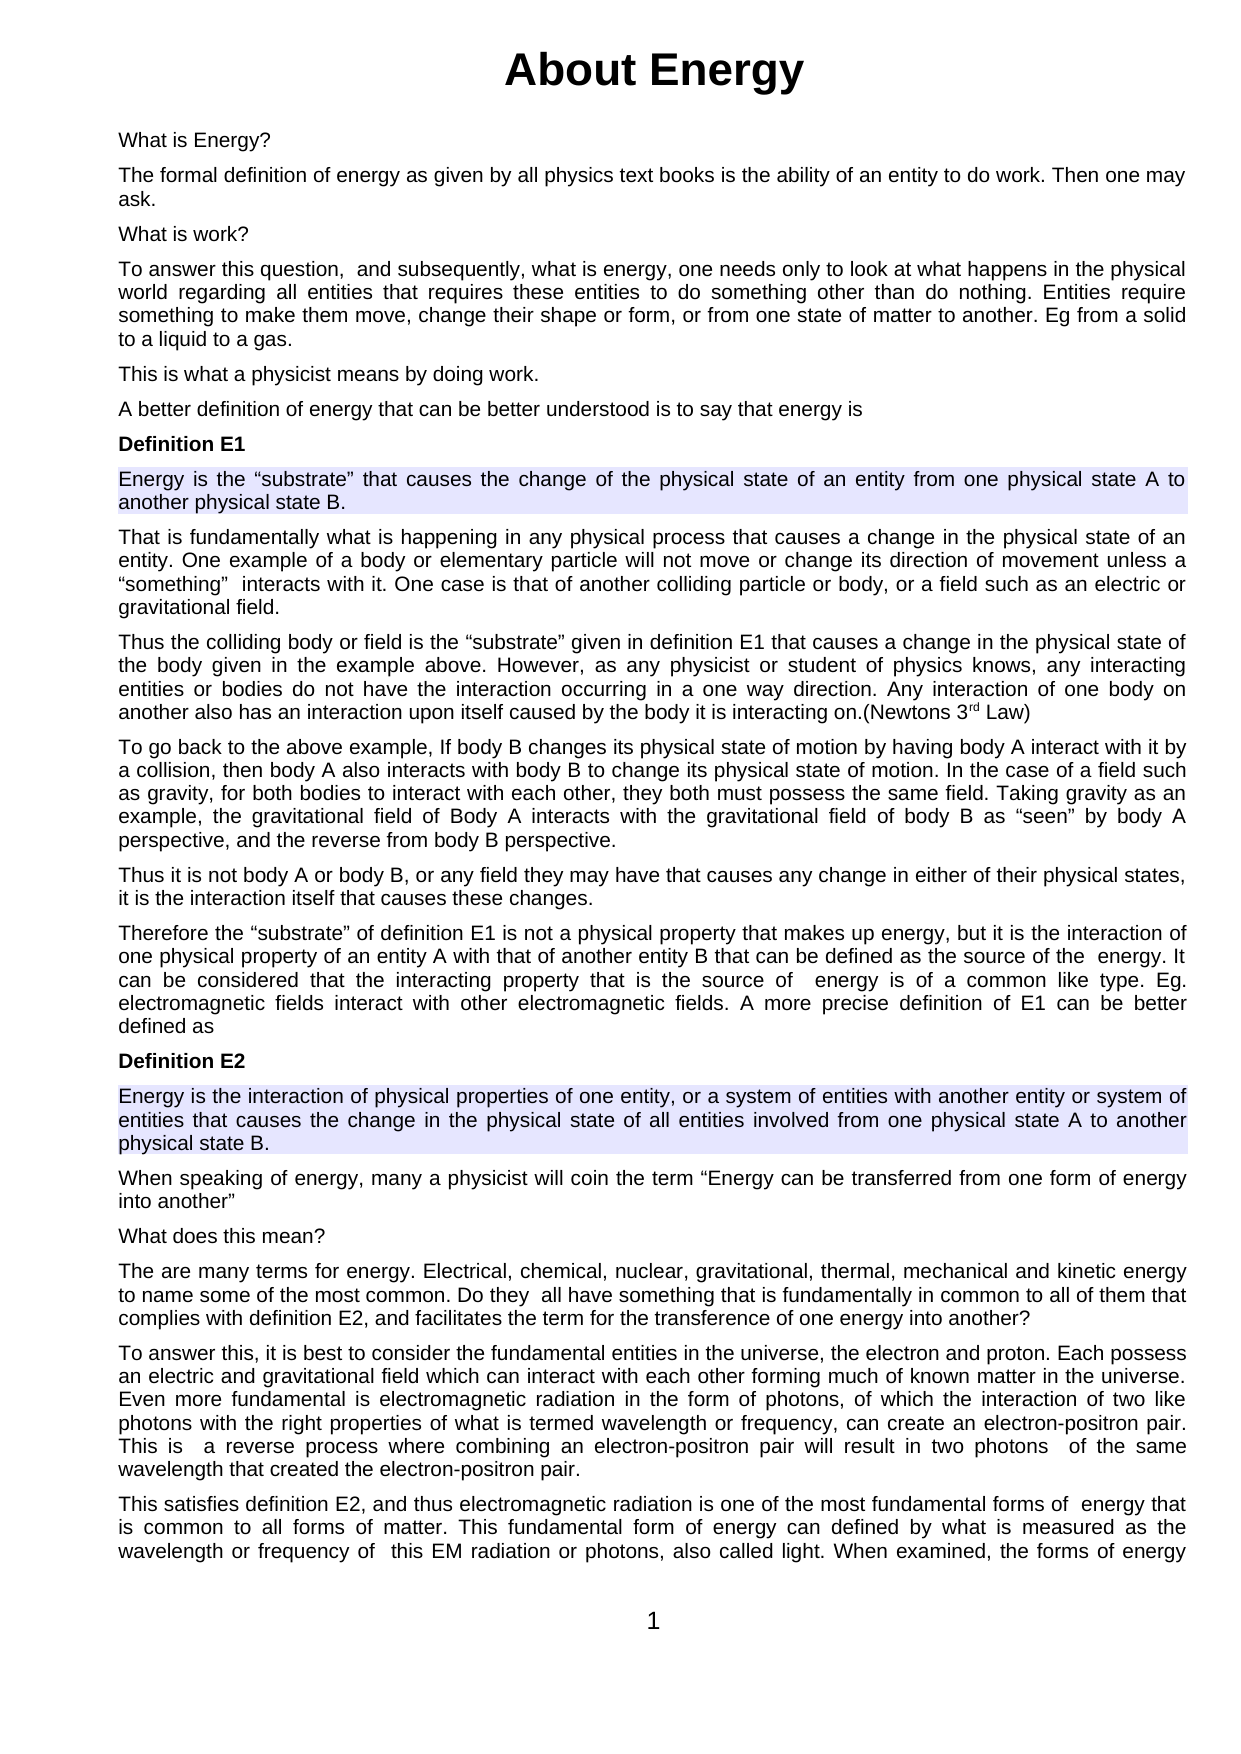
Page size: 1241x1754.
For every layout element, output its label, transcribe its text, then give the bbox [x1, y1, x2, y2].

text The formal definition of energy as given by all physics text books is the ability of an entity to do work. Then one may ask. [118, 164, 1188, 210]
text To go back to the above example, If body B changes its physical state of motion by having body A interact with it by a collision, then body A also interacts with body B to change its physical state of motion. In the case of a field such as gravity, for both bodies to interact with each other, they both must possess the same field. Taking gravity as an example, the gravitational field of Body A interacts with the gravitational field of body B as “seen” by body A perspective, and the reverse from body B perspective. [118, 735, 1188, 852]
text This satisfies definition E2, and thus electromagnetic radiation is one of the most fundamental forms of energy that is common to all forms of matter. This fundamental form of energy can defined by what is measured as the wavelength or frequency of this EM radiation or photons, also called light. When examined, the forms of energy [118, 1493, 1188, 1562]
text Energy is the interaction of physical properties of one entity, or a system of entities with another entity or system of entities that causes the change in the physical state of all entities involved from one physical state A to another physical state B. [118, 1085, 1188, 1154]
text What is work? [118, 222, 1188, 246]
text Thus it is not body A or body B, or any field they may have that causes any change in either of their physical states, it is the interaction itself that causes these changes. [118, 863, 1188, 910]
text Therefore the “substrate” of definition E1 is not a physical property that makes up energy, but it is the interaction of one physical property of an entity A with that of another entity B that can be defined as the source of the energy. It can be considered that the interacting property that is the source of energy is of a common like type. Eg. electromagnetic fields interact with other electromagnetic fields. A more precise definition of E1 can be better defined as [118, 922, 1188, 1038]
text Definition E2 [118, 1050, 1188, 1073]
text This is what a physicist means by doing work. [118, 362, 1188, 385]
text About Energy [118, 44, 1190, 95]
text That is fundamentally what is happening in any physical process that causes a change in the physical state of an entity. One example of a body or elementary particle will not move or change its direction of movement unless a “something” interacts with it. One case is that of another colliding particle or body, or a field such as an electric or gravitational field. [118, 526, 1188, 619]
text Energy is the “substrate” that causes the change of the physical state of an entity from one physical state A to another physical state B. [118, 467, 1188, 514]
text When speaking of energy, many a physicist will coin the term “Energy can be transferred from one form of energy into another” [118, 1166, 1188, 1213]
text What does this mean? [118, 1225, 1188, 1248]
text To answer this, it is best to consider the fundamental entities in the universe, the electron and proton. Each possess an electric and gravitational field which can interact with each other forming much of known matter in the universe. Even more fundamental is electromagnetic radiation in the form of photons, of which the interaction of two like photons with the right properties of what is termed wavelength or frequency, can create an electron-positron pair. This is a reverse process where combining an electron-positron pair will result in two photons of the same wavelength that created the electron-positron pair. [118, 1341, 1188, 1481]
text Thus the colliding body or field is the “substrate” given in definition E1 that causes a change in the physical state of the body given in the example above. However, as any physicist or student of physics knows, any interacting entities or bodies do not have the interaction occurring in a one way direction. Any interaction of one body on another also has an interaction upon itself caused by the body it is interacting on.(Newtons 3rd Law) [118, 631, 1188, 723]
text A better definition of energy that can be better understood is to say that energy is [118, 397, 1188, 421]
text What is Energy? [118, 129, 1188, 152]
text The are many terms for energy. Electrical, chemical, nuclear, gravitational, thermal, mechanical and kinetic energy to name some of the most common. Do they all have something that is fundamentally in common to all of them that complies with definition E2, and facilitates the term for the transference of one energy into another? [118, 1260, 1188, 1329]
text To answer this question, and subsequently, what is energy, one needs only to look at what happens in the physical world regarding all entities that requires these entities to do something other than do nothing. Entities require something to make them move, change their shape or form, or from one state of matter to another. Eg from a solid to a liquid to a gas. [118, 257, 1188, 350]
text Definition E1 [118, 432, 1188, 456]
